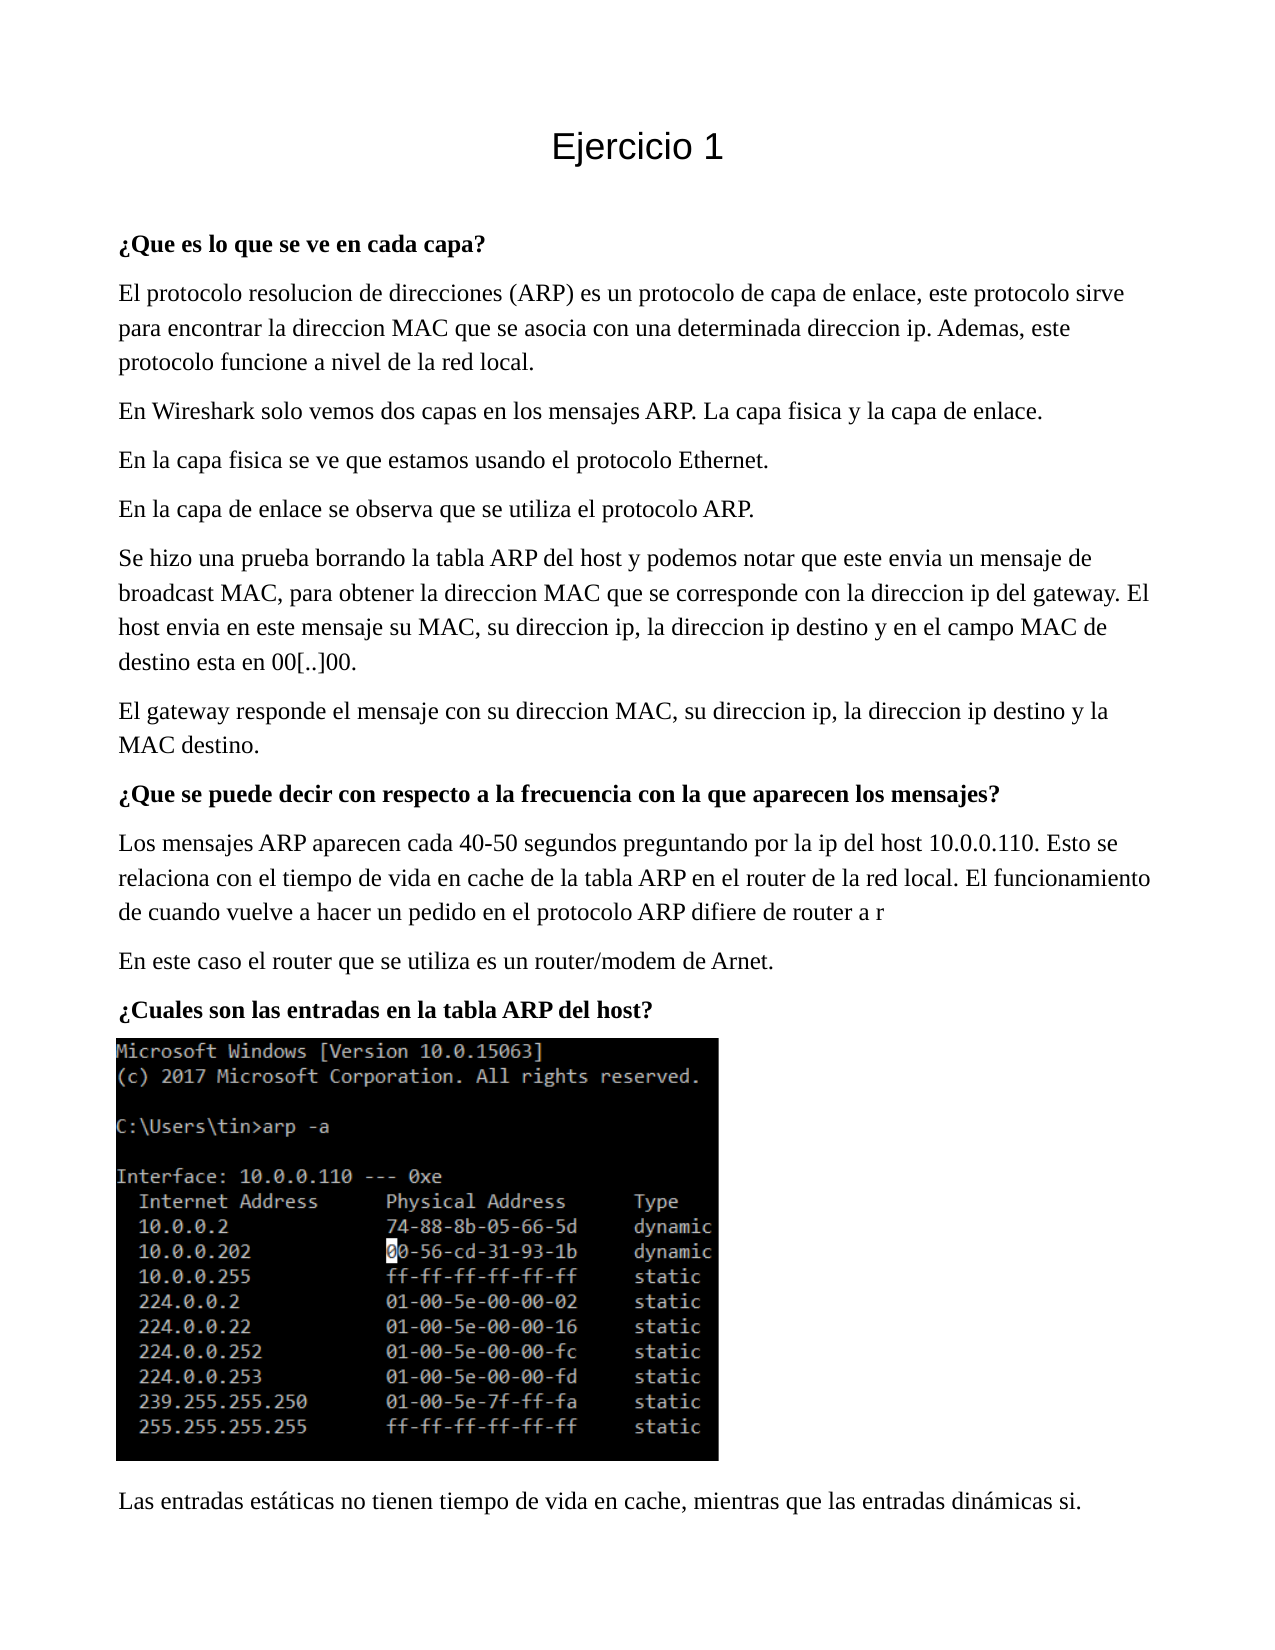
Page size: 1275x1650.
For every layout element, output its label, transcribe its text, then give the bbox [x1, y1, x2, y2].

text ¿Cuales son las entradas en la tabla ARP del host? [118, 996, 1157, 1024]
subtitle Ejercicio 1 [118, 124, 1157, 167]
text Se hizo una prueba borrando la tabla ARP del host y podemos notar que este envia un mensaje de broadcast MAC, para obtener la direccion MAC que se corresponde con la direccion ip del gateway. El host envia en este mensaje su MAC, su direccion ip, la direccion ip destino y en el campo MAC de destino esta en 00[..]00. [118, 543, 1157, 676]
text Las entradas estáticas no tienen tiempo de vida en cache, mientras que las entradas dinámicas si. [118, 1486, 1157, 1515]
text ¿Que se puede decir con respecto a la frecuencia con la que aparecen los mensajes? [118, 779, 1157, 808]
text En Wireshark solo vemos dos capas en los mensajes ARP. La capa fisica y la capa de enlace. [118, 396, 1157, 425]
text ¿Que es lo que se ve en cada capa? [118, 229, 1157, 258]
text El protocolo resolucion de direcciones (ARP) es un protocolo de capa de enlace, este protocolo sirve para encontrar la direccion MAC que se asocia con una determinada direccion ip. Ademas, este protocolo funcione a nivel de la red local. [118, 278, 1157, 376]
text En la capa fisica se ve que estamos usando el protocolo Ethernet. [118, 445, 1157, 474]
text El gateway responde el mensaje con su direccion MAC, su direccion ip, la direccion ip destino y la MAC destino. [118, 696, 1157, 759]
picture [116, 1038, 719, 1461]
text En este caso el router que se utiliza es un router/modem de Arnet. [118, 946, 1157, 975]
text En la capa de enlace se observa que se utiliza el protocolo ARP. [118, 494, 1157, 523]
text Los mensajes ARP aparecen cada 40-50 segundos preguntando por la ip del host 10.0.0.110. Esto se relaciona con el tiempo de vida en cache de la tabla ARP en el router de la red local. El funcionamiento de cuando vuelve a hacer un pedido en el protocolo ARP difiere de router a r [118, 828, 1157, 926]
